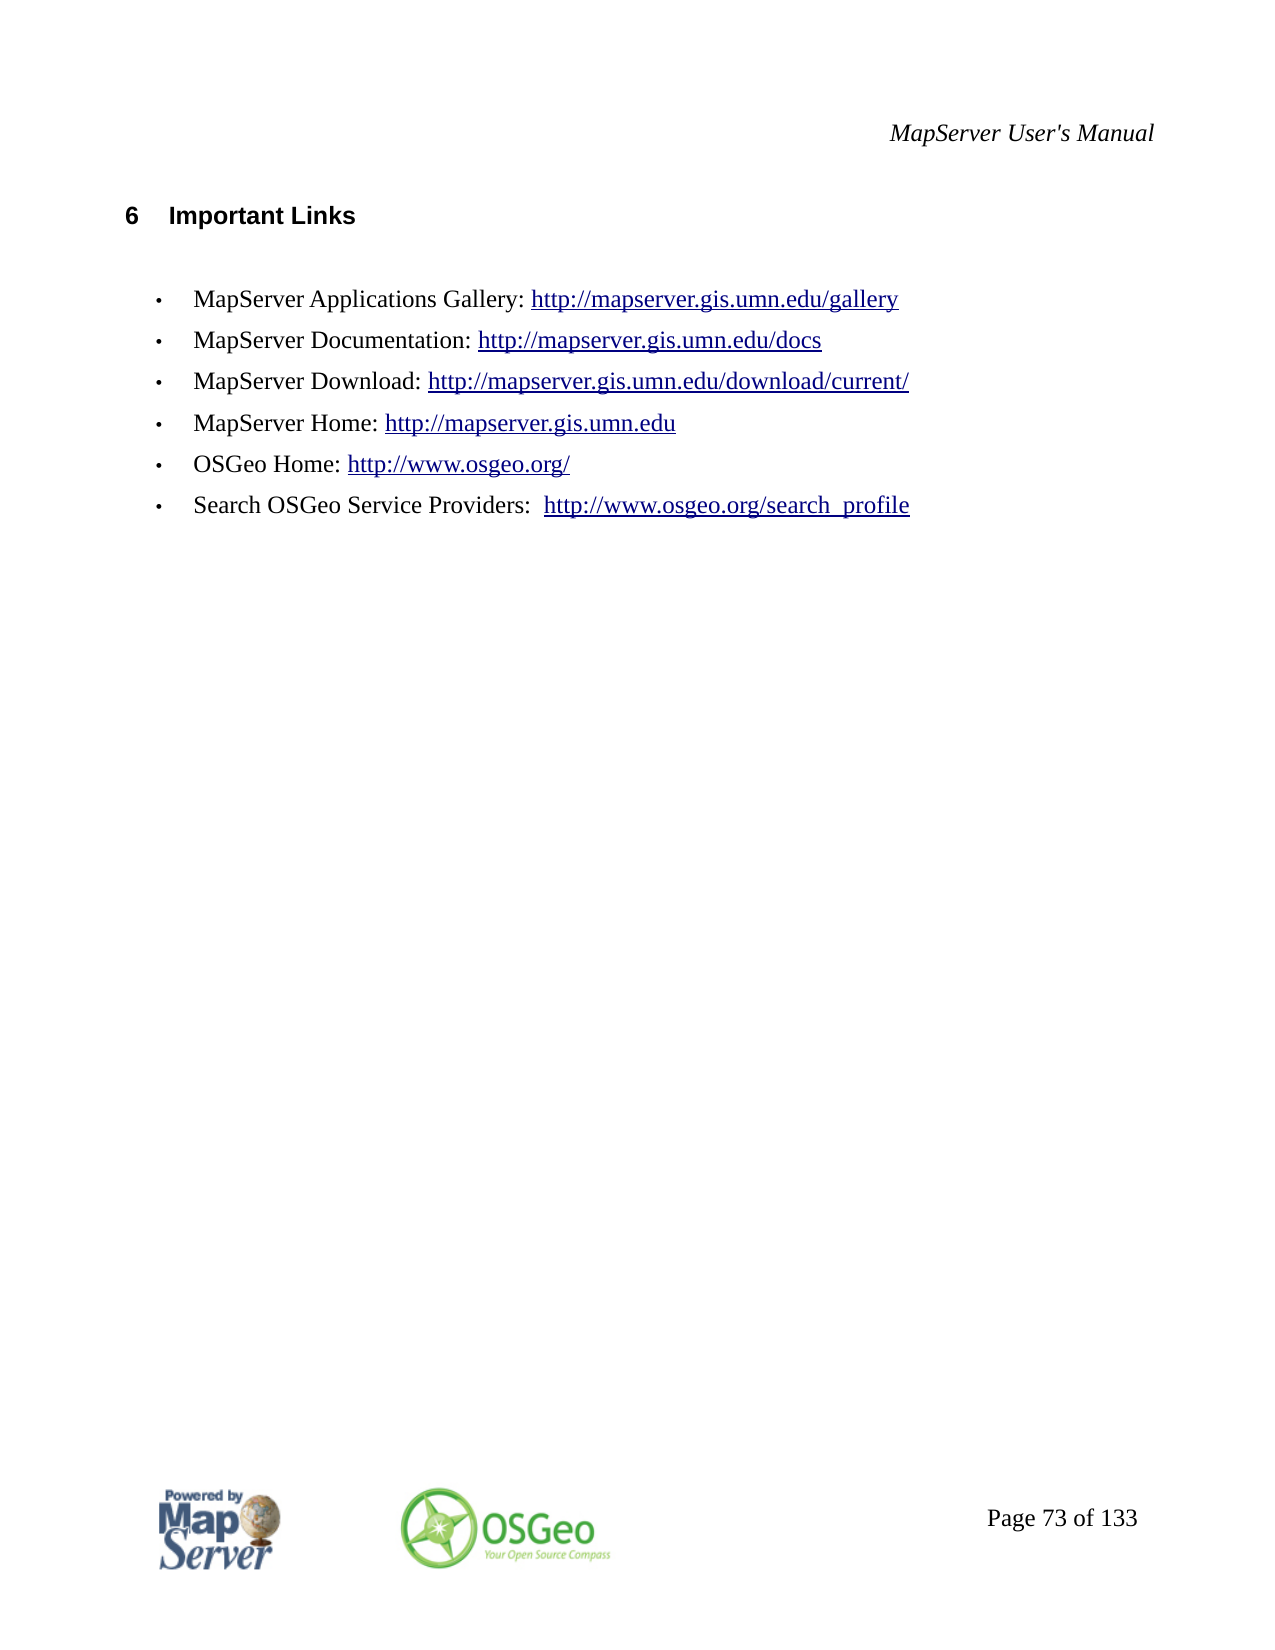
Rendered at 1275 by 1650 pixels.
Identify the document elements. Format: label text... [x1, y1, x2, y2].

list Search OSGeo Service Providers: http://www.osgeo.org/search_profile [156, 490, 1157, 519]
picture [158, 1489, 283, 1571]
list OSGeo Home: http://www.osgeo.org/ [156, 449, 1157, 478]
list MapServer Home: http://mapserver.gis.umn.edu [156, 408, 1157, 436]
list MapServer Download: http://mapserver.gis.umn.edu/download/current/ [156, 366, 1157, 395]
list MapServer Applications Gallery: http://mapserver.gis.umn.edu/gallery [156, 284, 1157, 313]
picture [377, 1473, 624, 1589]
list MapServer Documentation: http://mapserver.gis.umn.edu/docs [156, 325, 1157, 354]
subtitle Important Links [118, 201, 1157, 230]
